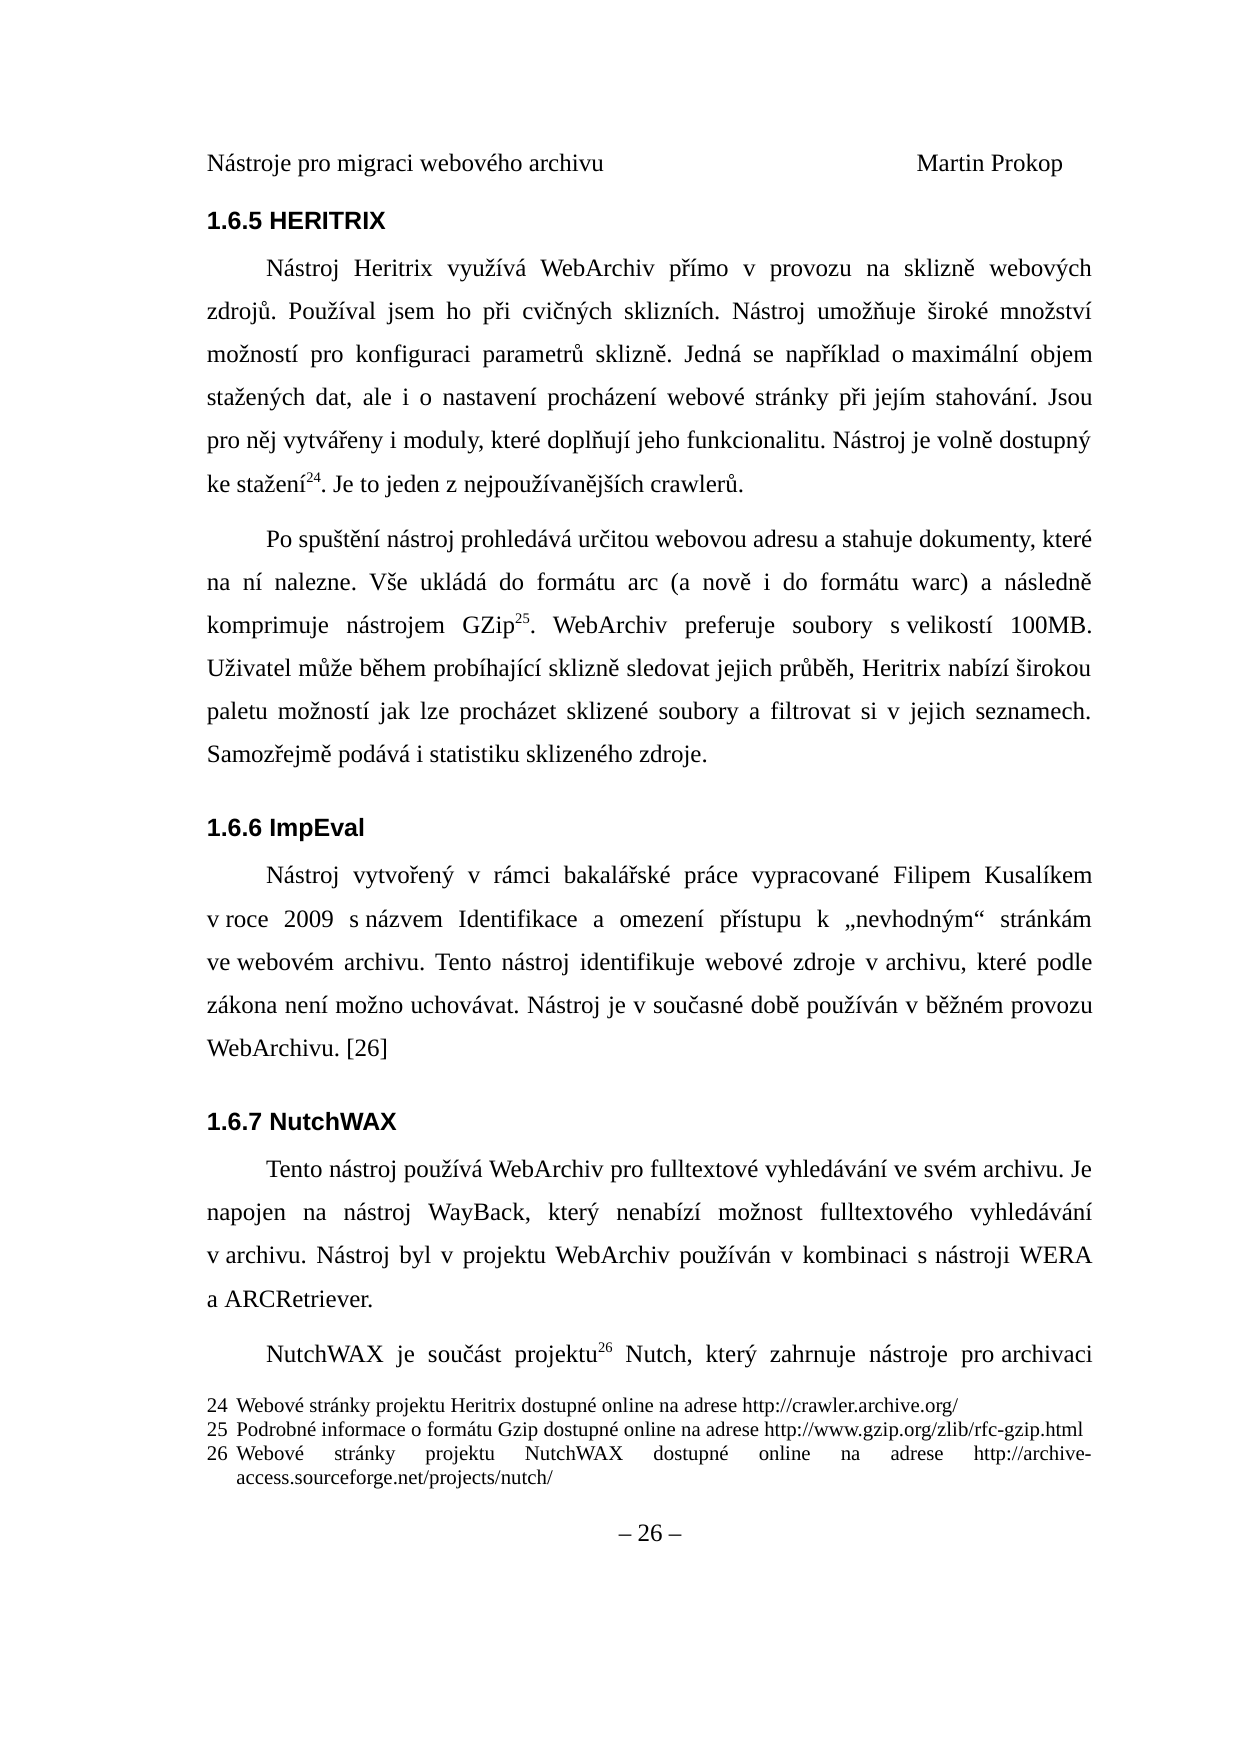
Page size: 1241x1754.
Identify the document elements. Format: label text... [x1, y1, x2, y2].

text Webové stránky projektu NutchWAX dostupné online na adrese http://archive-access.sourceforge.net/projects/nutch/ [207, 1441, 1093, 1489]
text NutchWAX je součást projektu Nutch, který zahrnuje nástroje pro archivaci [207, 1339, 1093, 1367]
subtitle 1.6.7 NutchWAX [207, 1107, 1093, 1136]
text Tento nástroj používá WebArchiv pro fulltextové vyhledávání ve svém archivu. Je napojen na nástroj WayBack, který nenabízí možnost fulltextového vyhledávání v archivu. Nástroj byl v projektu WebArchiv používán v kombinaci s nástroji WERA a ARCRetriever. [207, 1154, 1093, 1312]
text Webové stránky projektu Heritrix dostupné online na adrese http://crawler.archive.org/ [207, 1393, 1093, 1417]
text Podrobné informace o formátu Gzip dostupné online na adrese http://www.gzip.org/zlib/rfc-gzip.html [207, 1417, 1093, 1441]
text Nástroj vytvořený v rámci bakalářské práce vypracované Filipem Kusalíkem v roce 2009 s názvem Identifikace a omezení přístupu k „nevhodným“ stránkám ve webovém archivu. Tento nástroj identifikuje webové zdroje v archivu, které podle zákona není možno uchovávat. Nástroj je v současné době používán v běžném provozu WebArchivu. [26] [207, 861, 1093, 1062]
text Po spuštění nástroj prohledává určitou webovou adresu a stahuje dokumenty, které na ní nalezne. Vše ukládá do formátu arc (a nově i do formátu warc) a následně komprimuje nástrojem GZip. WebArchiv preferuje soubory s velikostí 100MB. Uživatel může během probíhající sklizně sledovat jejich průběh, Heritrix nabízí širokou paletu možností jak lze procházet sklizené soubory a filtrovat si v jejich seznamech. Samozřejmě podává i statistiku sklizeného zdroje. [207, 524, 1093, 768]
subtitle 1.6.5 HERITRIX [207, 206, 1093, 234]
subtitle 1.6.6 ImpEval [207, 813, 1093, 842]
text Nástroj Heritrix využívá WebArchiv přímo v provozu na sklizně webových zdrojů. Používal jsem ho při cvičných sklizních. Nástroj umožňuje široké množství možností pro konfiguraci parametrů sklizně. Jedná se například o maximální objem stažených dat, ale i o nastavení procházení webové stránky při jejím stahování. Jsou pro něj vytvářeny i moduly, které doplňují jeho funkcionalitu. Nástroj je volně dostupný ke stažení. Je to jeden z nejpoužívanějších crawlerů. [207, 253, 1093, 497]
